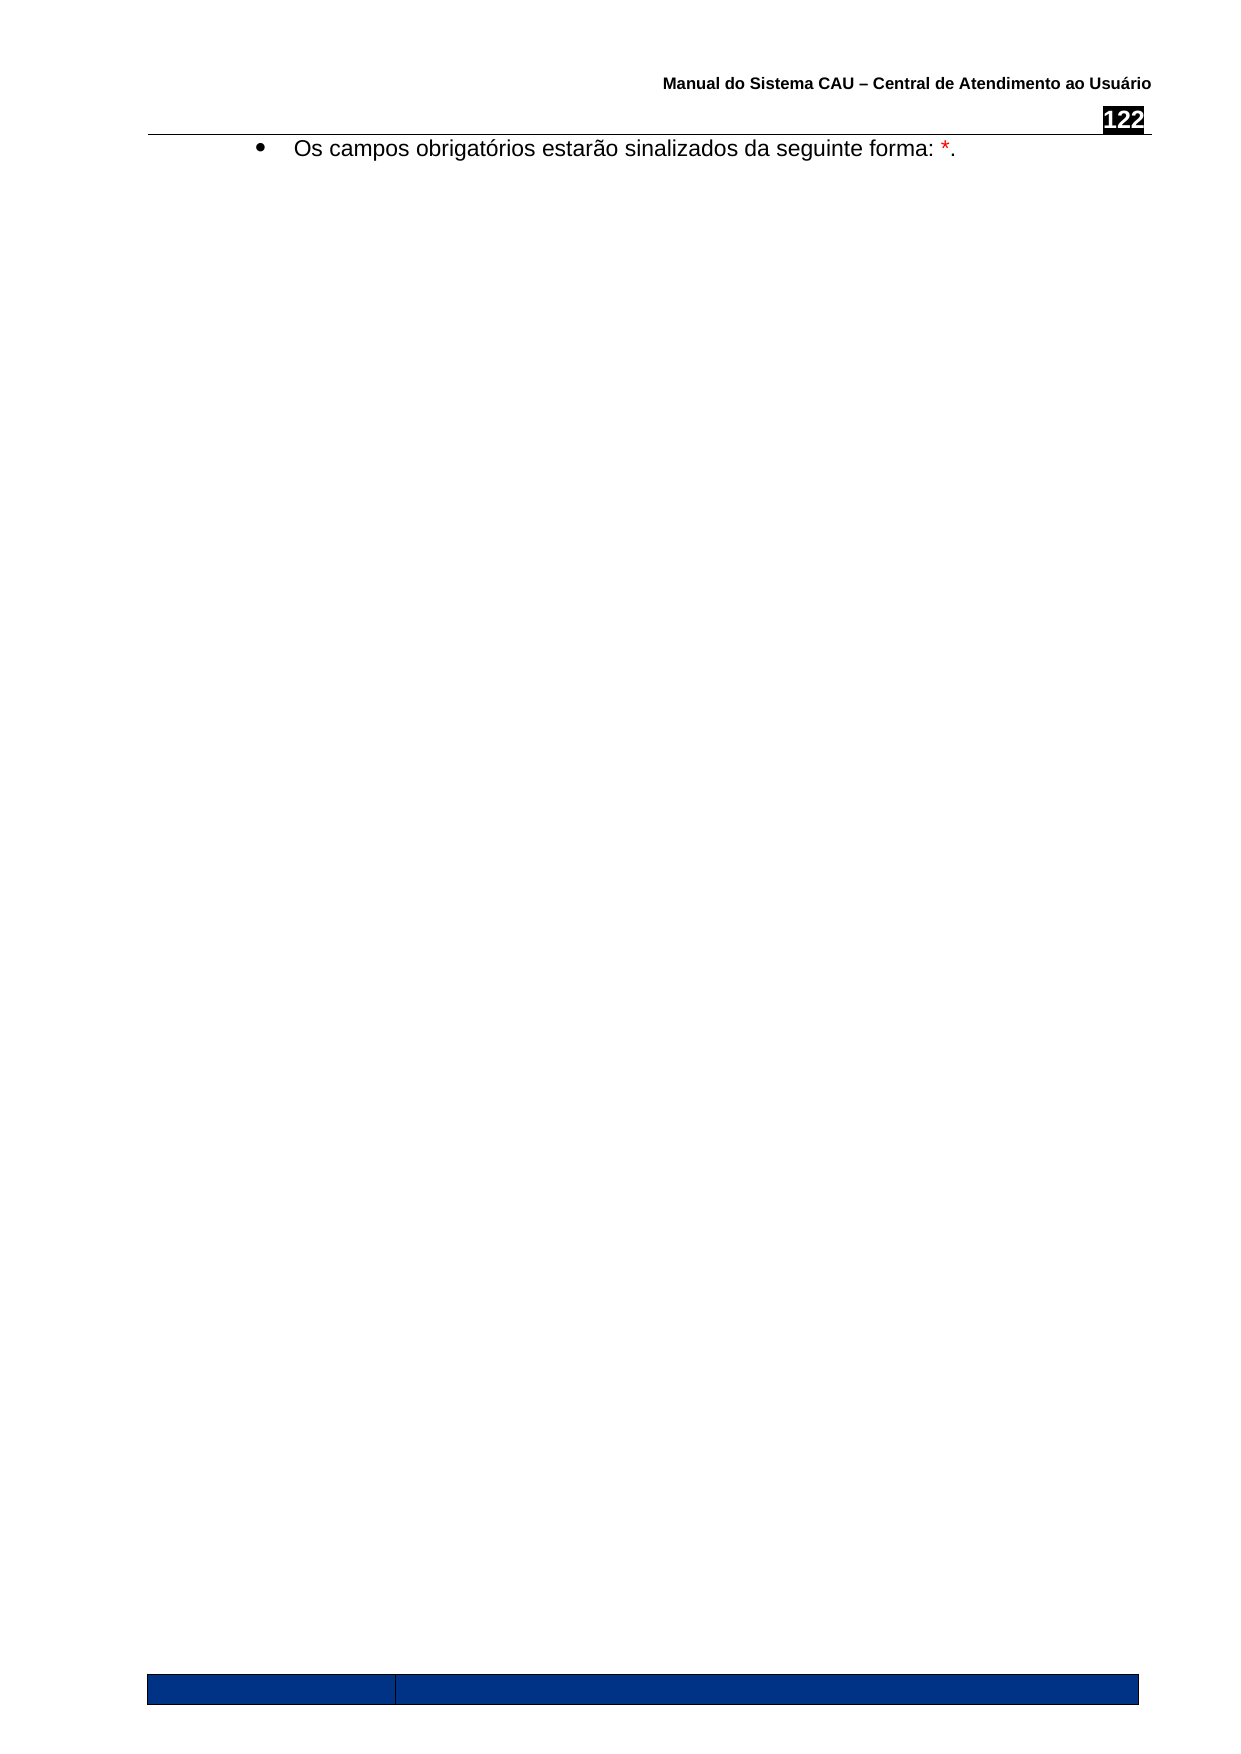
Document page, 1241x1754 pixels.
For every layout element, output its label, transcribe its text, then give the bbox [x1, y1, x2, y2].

list Os campos obrigatórios estarão sinalizados da seguinte forma: *. [256, 135, 1152, 162]
